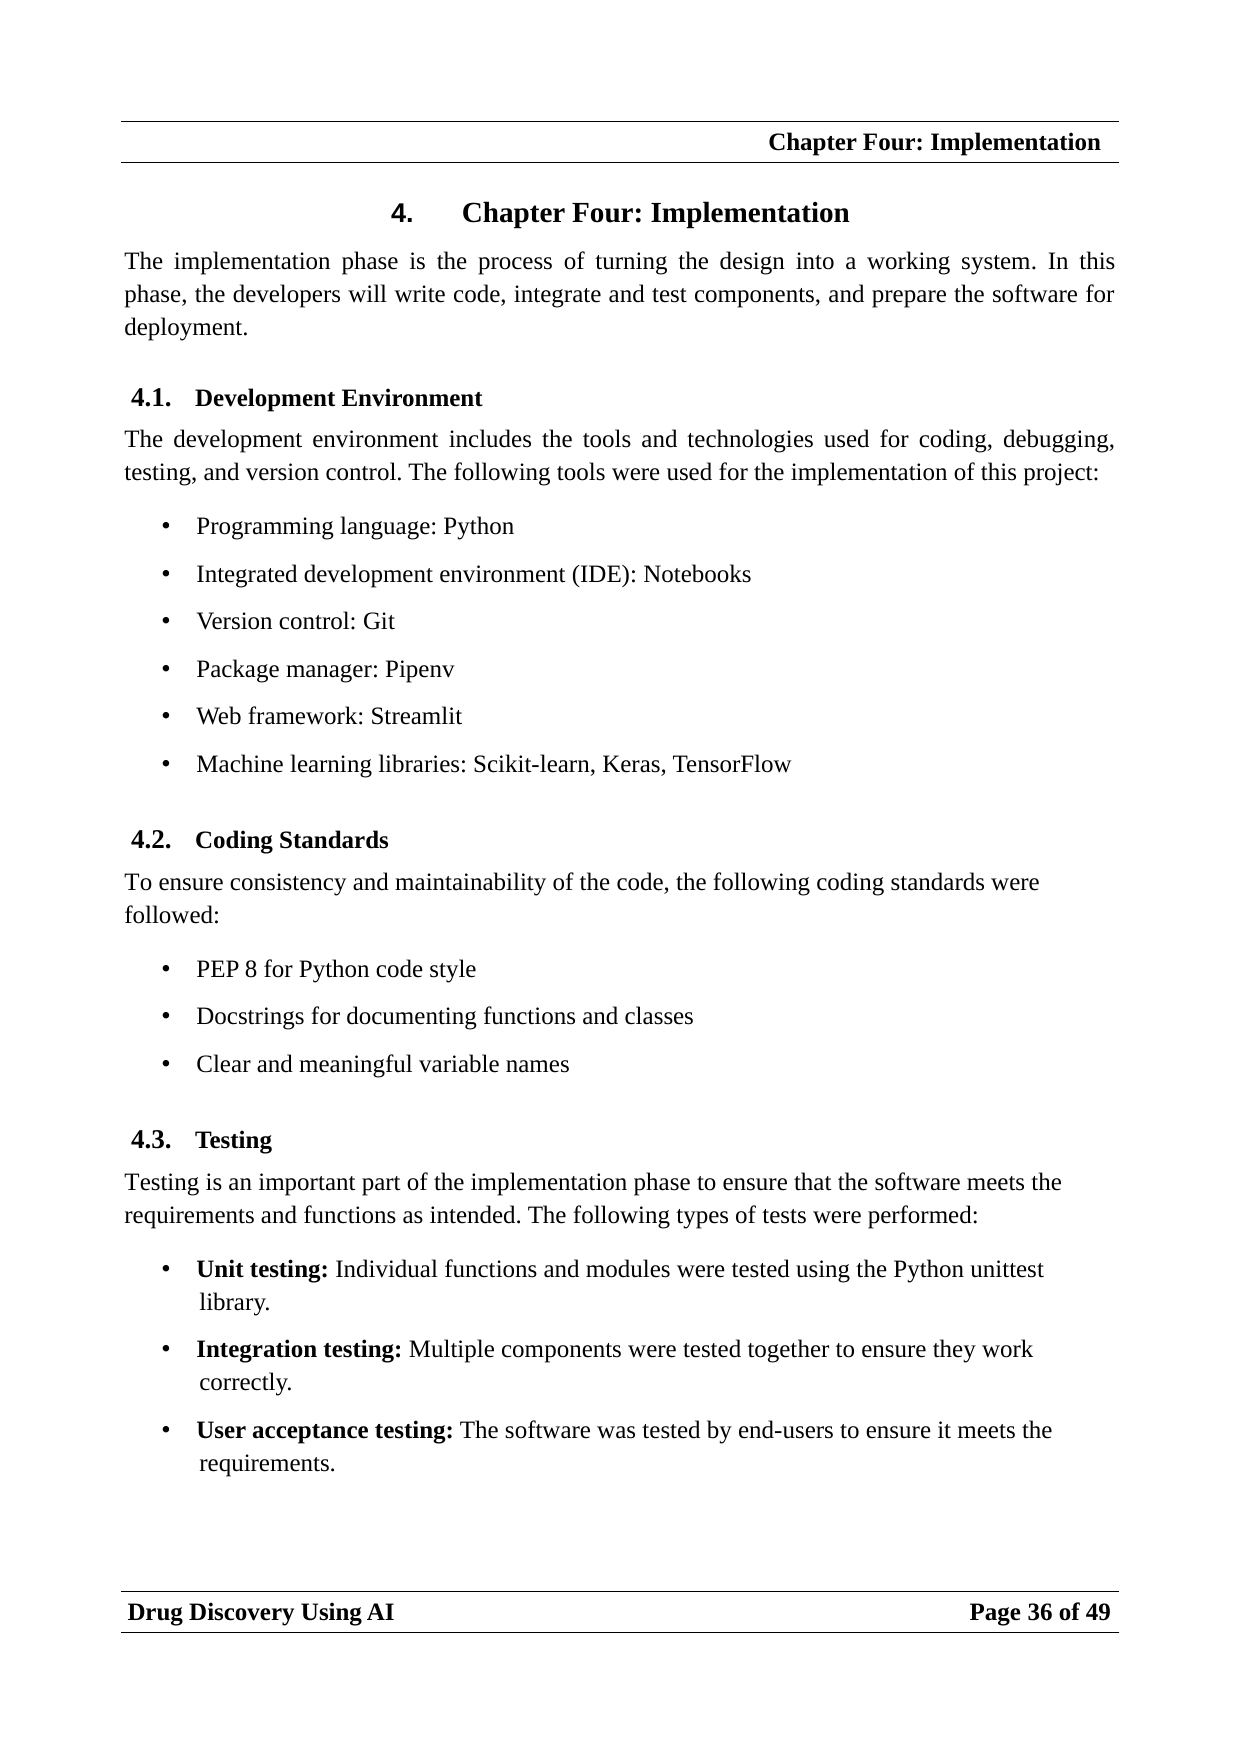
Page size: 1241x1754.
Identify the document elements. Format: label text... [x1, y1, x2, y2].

list Machine learning libraries: Scikit-learn, Keras, TensorFlow [159, 746, 1119, 781]
list Version control: Git [159, 603, 1119, 635]
list PEP 8 for Python code style [159, 951, 1119, 983]
list Package manager: Pipenv [159, 651, 1119, 683]
subtitle Development Environment [121, 378, 1119, 412]
list Integration testing: Multiple components were tested together to ensure they work correctly. [159, 1331, 1119, 1396]
list Integrated development environment (IDE): Notebooks [159, 556, 1119, 587]
list Programming language: Python [159, 508, 1119, 540]
list User acceptance testing: The software was tested by end-users to ensure it meets the requirements. [159, 1412, 1119, 1480]
subtitle Chapter Four: Implementation [121, 192, 1119, 229]
list Web framework: Streamlit [159, 698, 1119, 730]
text The implementation phase is the process of turning the design into a working system. In this phase, the developers will write code, integrate and test components, and prepare the software for deployment. [121, 243, 1119, 341]
text To ensure consistency and maintainability of the code, the following coding standards were followed: [121, 864, 1119, 932]
list Docstrings for documenting functions and classes [159, 998, 1119, 1030]
list Clear and meaningful variable names [159, 1046, 1119, 1081]
text Testing is an important part of the implementation phase to ensure that the software meets the requirements and functions as intended. The following types of tests were performed: [121, 1164, 1119, 1232]
list Unit testing: Individual functions and modules were tested using the Python unittest library. [159, 1251, 1119, 1316]
text The development environment includes the tools and technologies used for coding, debugging, testing, and version control. The following tools were used for the implementation of this project: [121, 421, 1119, 489]
subtitle Coding Standards [121, 821, 1119, 855]
subtitle Testing [121, 1121, 1119, 1155]
